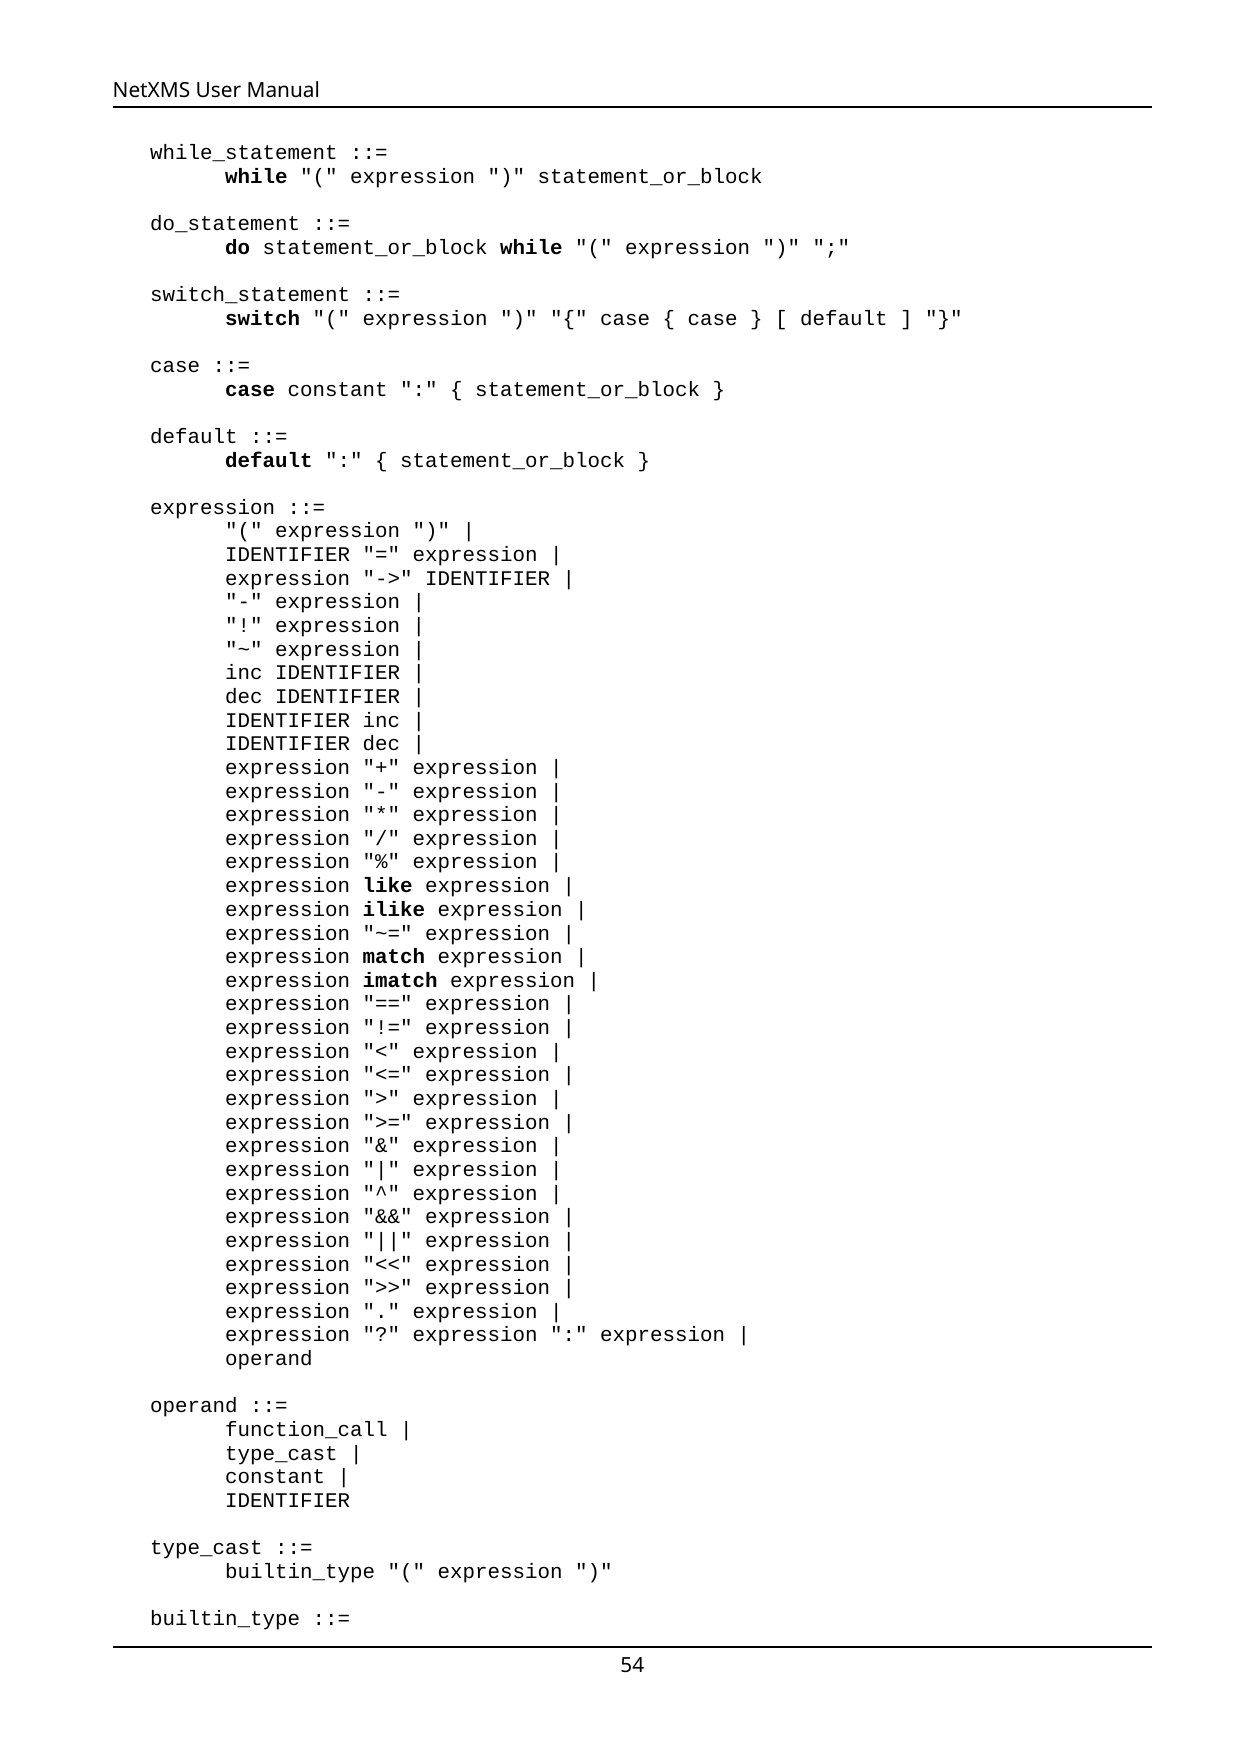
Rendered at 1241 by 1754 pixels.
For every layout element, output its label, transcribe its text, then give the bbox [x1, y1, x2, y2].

text expression "<<" expression | [150, 1253, 1152, 1277]
text expression "^" expression | [150, 1183, 1152, 1206]
text default ":" { statement_or_block } [150, 449, 1152, 473]
text expression "!=" expression | [150, 1017, 1152, 1041]
text expression ">>" expression | [150, 1277, 1152, 1301]
text builtin_type "(" expression ")" [150, 1561, 1152, 1584]
text default ::= [150, 426, 1152, 449]
text expression imatch expression | [150, 970, 1152, 993]
text operand ::= [150, 1395, 1152, 1419]
text IDENTIFIER [150, 1490, 1152, 1514]
text IDENTIFIER dec | [150, 733, 1152, 757]
text expression ::= [150, 497, 1152, 521]
text function_call | [150, 1419, 1152, 1443]
text expression "+" expression | [150, 757, 1152, 781]
text expression "==" expression | [150, 993, 1152, 1017]
text expression "*" expression | [150, 804, 1152, 828]
text expression "<" expression | [150, 1041, 1152, 1064]
text builtin_type ::= [150, 1608, 1152, 1632]
text operand [150, 1348, 1152, 1372]
text expression "<=" expression | [150, 1064, 1152, 1088]
text type_cast | [150, 1443, 1152, 1466]
text do_statement ::= [150, 213, 1152, 237]
text constant | [150, 1466, 1152, 1490]
text expression ">" expression | [150, 1088, 1152, 1112]
text expression "." expression | [150, 1301, 1152, 1324]
text "-" expression | [150, 591, 1152, 615]
text switch "(" expression ")" "{" case { case } [ default ] "}" [150, 308, 1152, 331]
text inc IDENTIFIER | [150, 662, 1152, 686]
text expression "%" expression | [150, 852, 1152, 875]
text while "(" expression ")" statement_or_block [150, 166, 1152, 189]
text IDENTIFIER inc | [150, 710, 1152, 733]
text "(" expression ")" | [150, 521, 1152, 544]
text expression "->" IDENTIFIER | [150, 568, 1152, 591]
text expression ">=" expression | [150, 1112, 1152, 1135]
text expression "~=" expression | [150, 922, 1152, 946]
text expression "||" expression | [150, 1230, 1152, 1253]
text dec IDENTIFIER | [150, 686, 1152, 710]
text expression "?" expression ":" expression | [150, 1324, 1152, 1348]
text expression like expression | [150, 875, 1152, 899]
text expression "&&" expression | [150, 1206, 1152, 1230]
text case ::= [150, 355, 1152, 379]
text "!" expression | [150, 615, 1152, 639]
text IDENTIFIER "=" expression | [150, 544, 1152, 568]
text do statement_or_block while "(" expression ")" ";" [150, 237, 1152, 260]
text expression "|" expression | [150, 1159, 1152, 1183]
text expression match expression | [150, 946, 1152, 970]
text expression "&" expression | [150, 1135, 1152, 1159]
text expression "/" expression | [150, 828, 1152, 852]
text "~" expression | [150, 639, 1152, 662]
text switch_statement ::= [150, 284, 1152, 308]
text while_statement ::= [150, 142, 1152, 166]
text case constant ":" { statement_or_block } [150, 379, 1152, 402]
text type_cast ::= [150, 1537, 1152, 1561]
text expression "-" expression | [150, 781, 1152, 804]
text expression ilike expression | [150, 899, 1152, 922]
